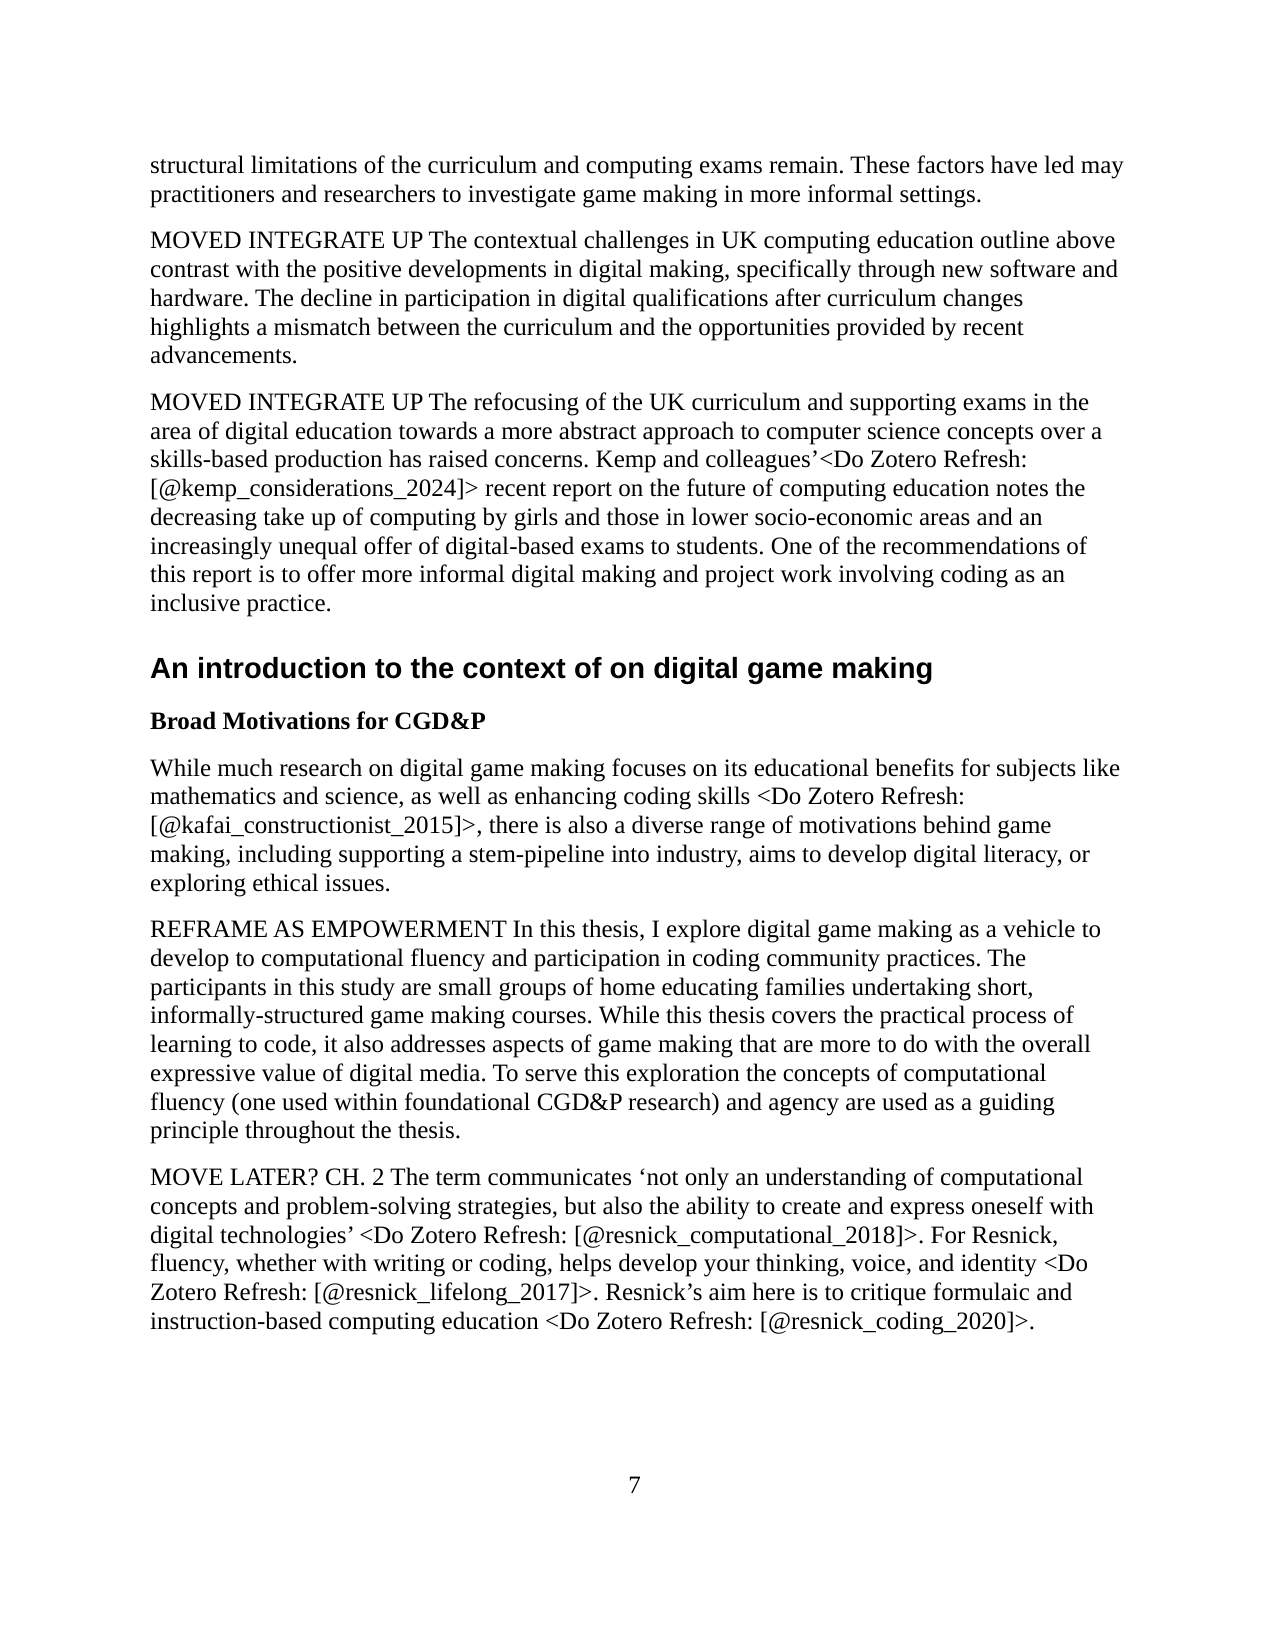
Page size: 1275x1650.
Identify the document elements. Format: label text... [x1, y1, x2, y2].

text structural limitations of the curriculum and computing exams remain. These factors have led may practitioners and researchers to investigate game making in more informal settings. [150, 150, 1125, 207]
text Broad Motivations for CGD&P [150, 706, 1125, 735]
text REFRAME AS EMPOWERMENT In this thesis, I explore digital game making as a vehicle to develop to computational fluency and participation in coding community practices. The participants in this study are small groups of home educating families undertaking short, informally-structured game making courses. While this thesis covers the practical process of learning to code, it also addresses aspects of game making that are more to do with the overall expressive value of digital media. To serve this exploration the concepts of computational fluency (one used within foundational CGD&P research) and agency are used as a guiding principle throughout the thesis. [150, 914, 1125, 1144]
text MOVED INTEGRATE UP The contextual challenges in UK computing education outline above contrast with the positive developments in digital making, specifically through new software and hardware. The decline in participation in digital qualifications after curriculum changes highlights a mismatch between the curriculum and the opportunities provided by recent advancements. [150, 225, 1125, 369]
text While much research on digital game making focuses on its educational benefits for subjects like mathematics and science, as well as enhancing coding skills <Do Zotero Refresh: [@kafai_constructionist_2015]>, there is also a diverse range of motivations behind game making, including supporting a stem-pipeline into industry, aims to develop digital literacy, or exploring ethical issues. [150, 753, 1125, 896]
subtitle An introduction to the context of on digital game making [150, 651, 1125, 684]
text MOVED INTEGRATE UP The refocusing of the UK curriculum and supporting exams in the area of digital education towards a more abstract approach to computer science concepts over a skills-based production has raised concerns. Kemp and colleagues’<Do Zotero Refresh: [@kemp_considerations_2024]> recent report on the future of computing education notes the decreasing take up of computing by girls and those in lower socio-economic areas and an increasingly unequal offer of digital-based exams to students. One of the recommendations of this report is to offer more informal digital making and project work involving coding as an inclusive practice. [150, 387, 1125, 617]
text MOVE LATER? CH. 2 The term communicates ‘not only an understanding of computational concepts and problem-solving strategies, but also the ability to create and express oneself with digital technologies’ <Do Zotero Refresh: [@resnick_computational_2018]>. For Resnick, fluency, whether with writing or coding, helps develop your thinking, voice, and identity <Do Zotero Refresh: [@resnick_lifelong_2017]>. Resnick’s aim here is to critique formulaic and instruction-based computing education <Do Zotero Refresh: [@resnick_coding_2020]>. [150, 1162, 1125, 1335]
